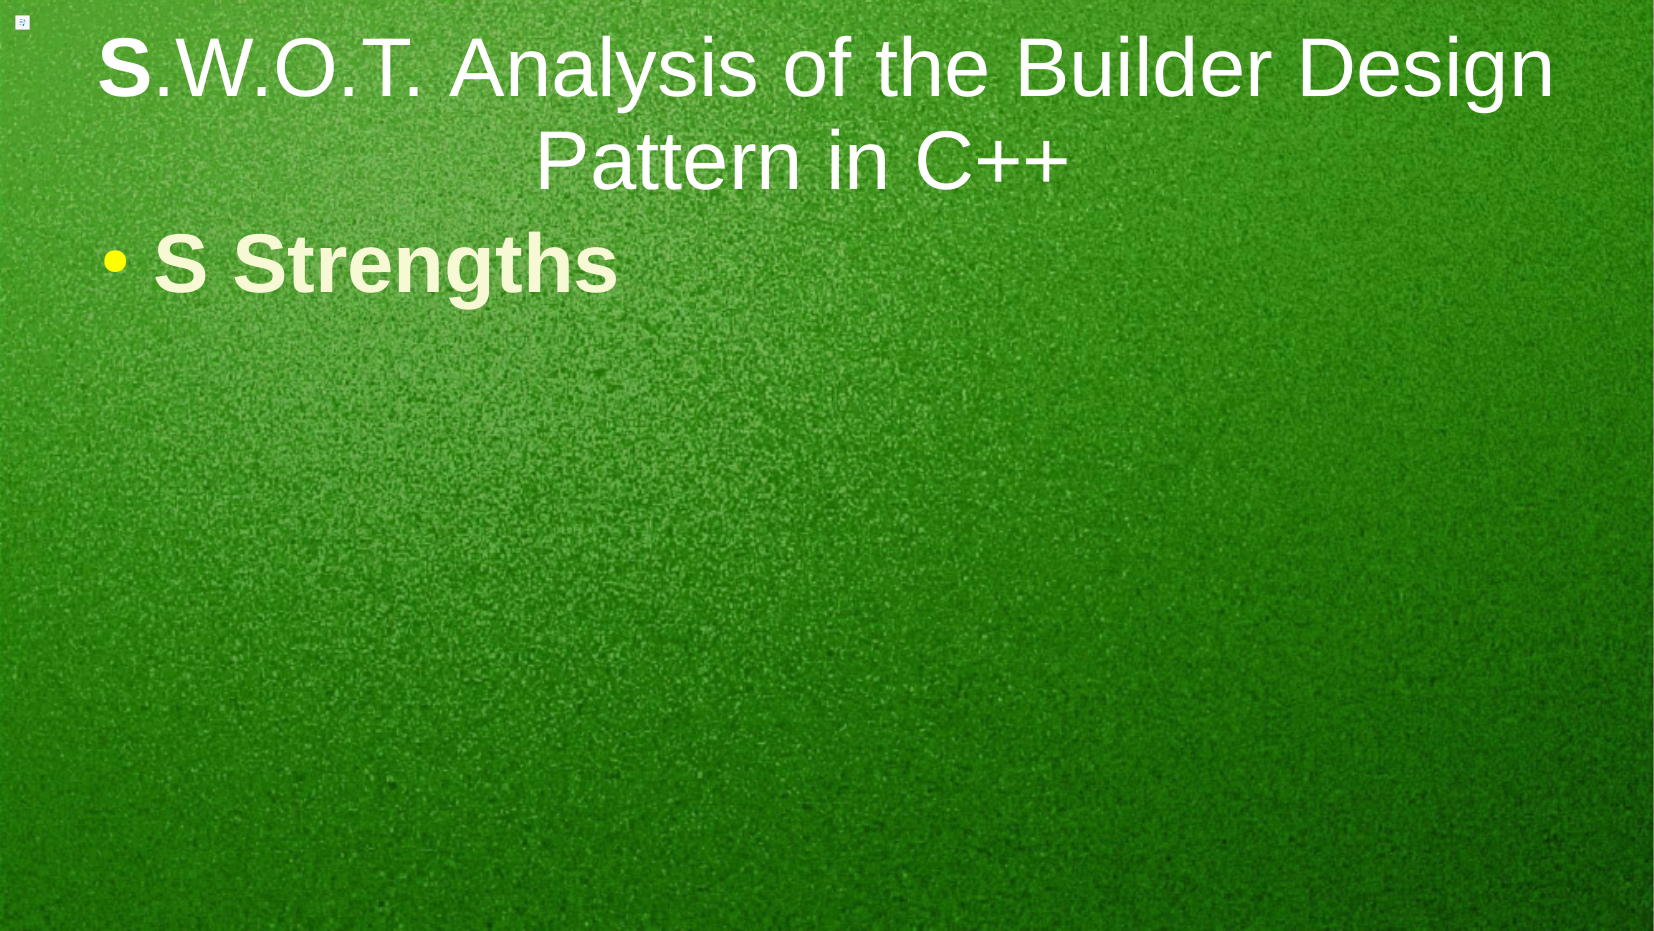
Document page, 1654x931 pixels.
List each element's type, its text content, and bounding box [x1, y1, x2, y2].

list S Strengths [82, 217, 1571, 758]
picture [0, 0, 1654, 931]
text_box [15, 15, 31, 31]
title S.W.O.T. Analysis of the Builder Design Pattern in C++ [82, 21, 1571, 208]
